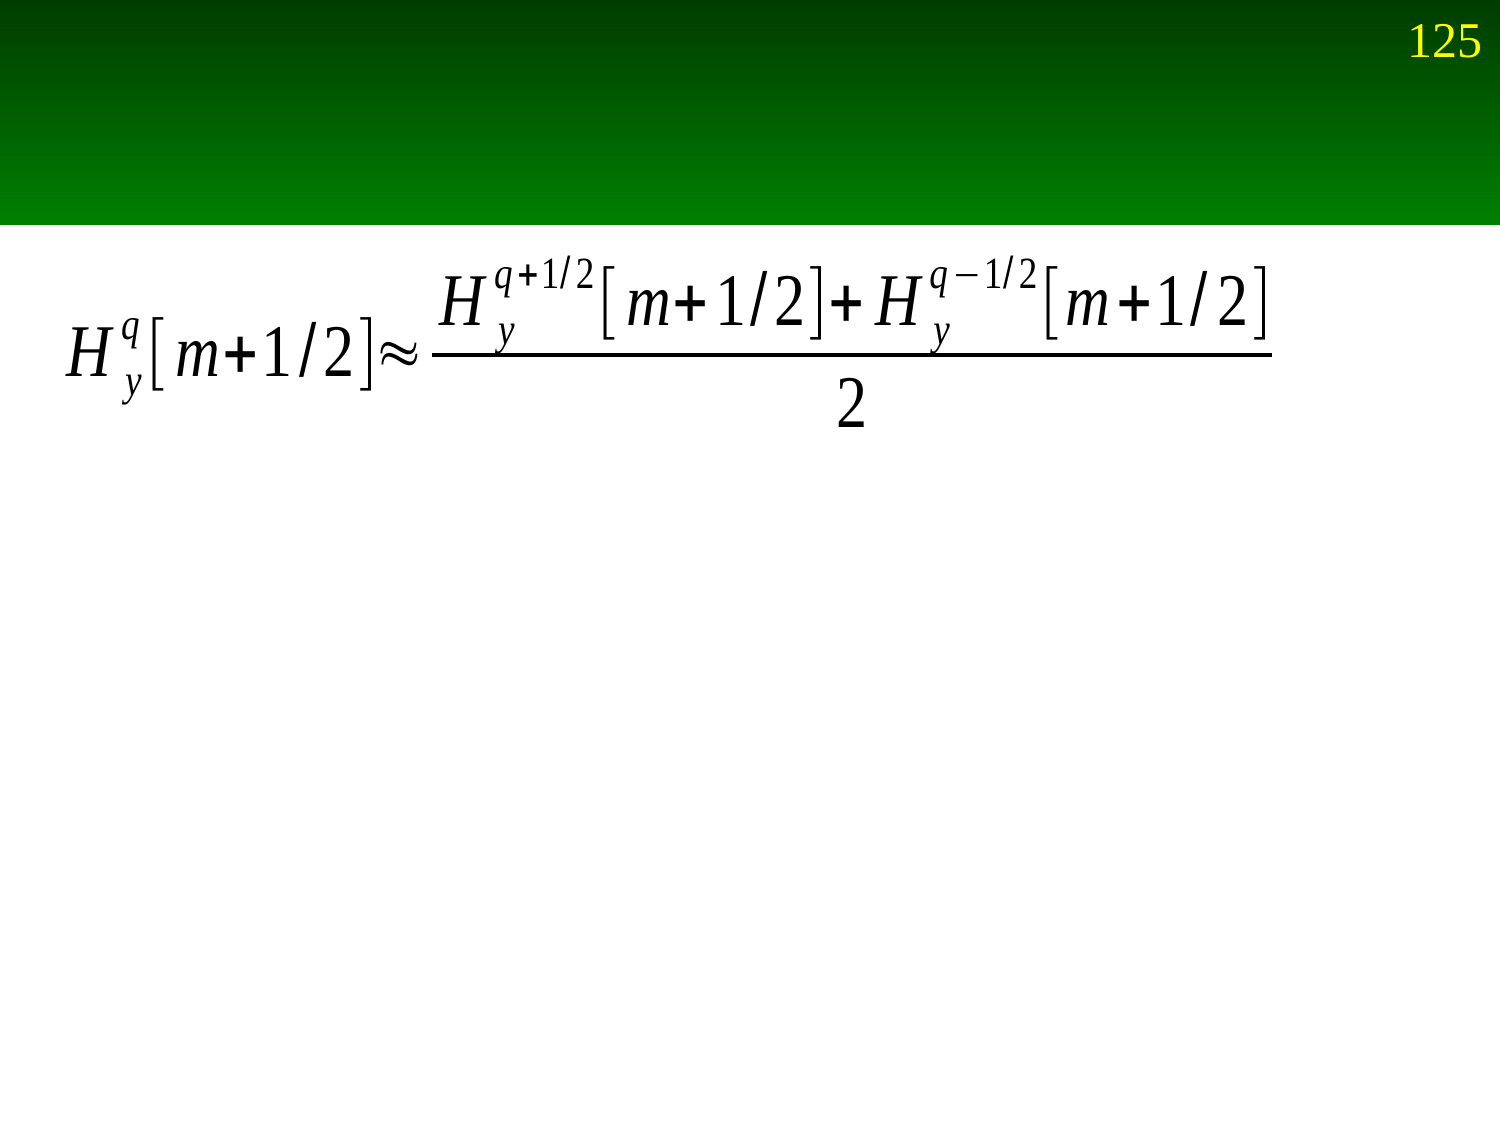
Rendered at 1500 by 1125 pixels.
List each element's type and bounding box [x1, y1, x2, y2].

chart [47, 246, 1289, 447]
